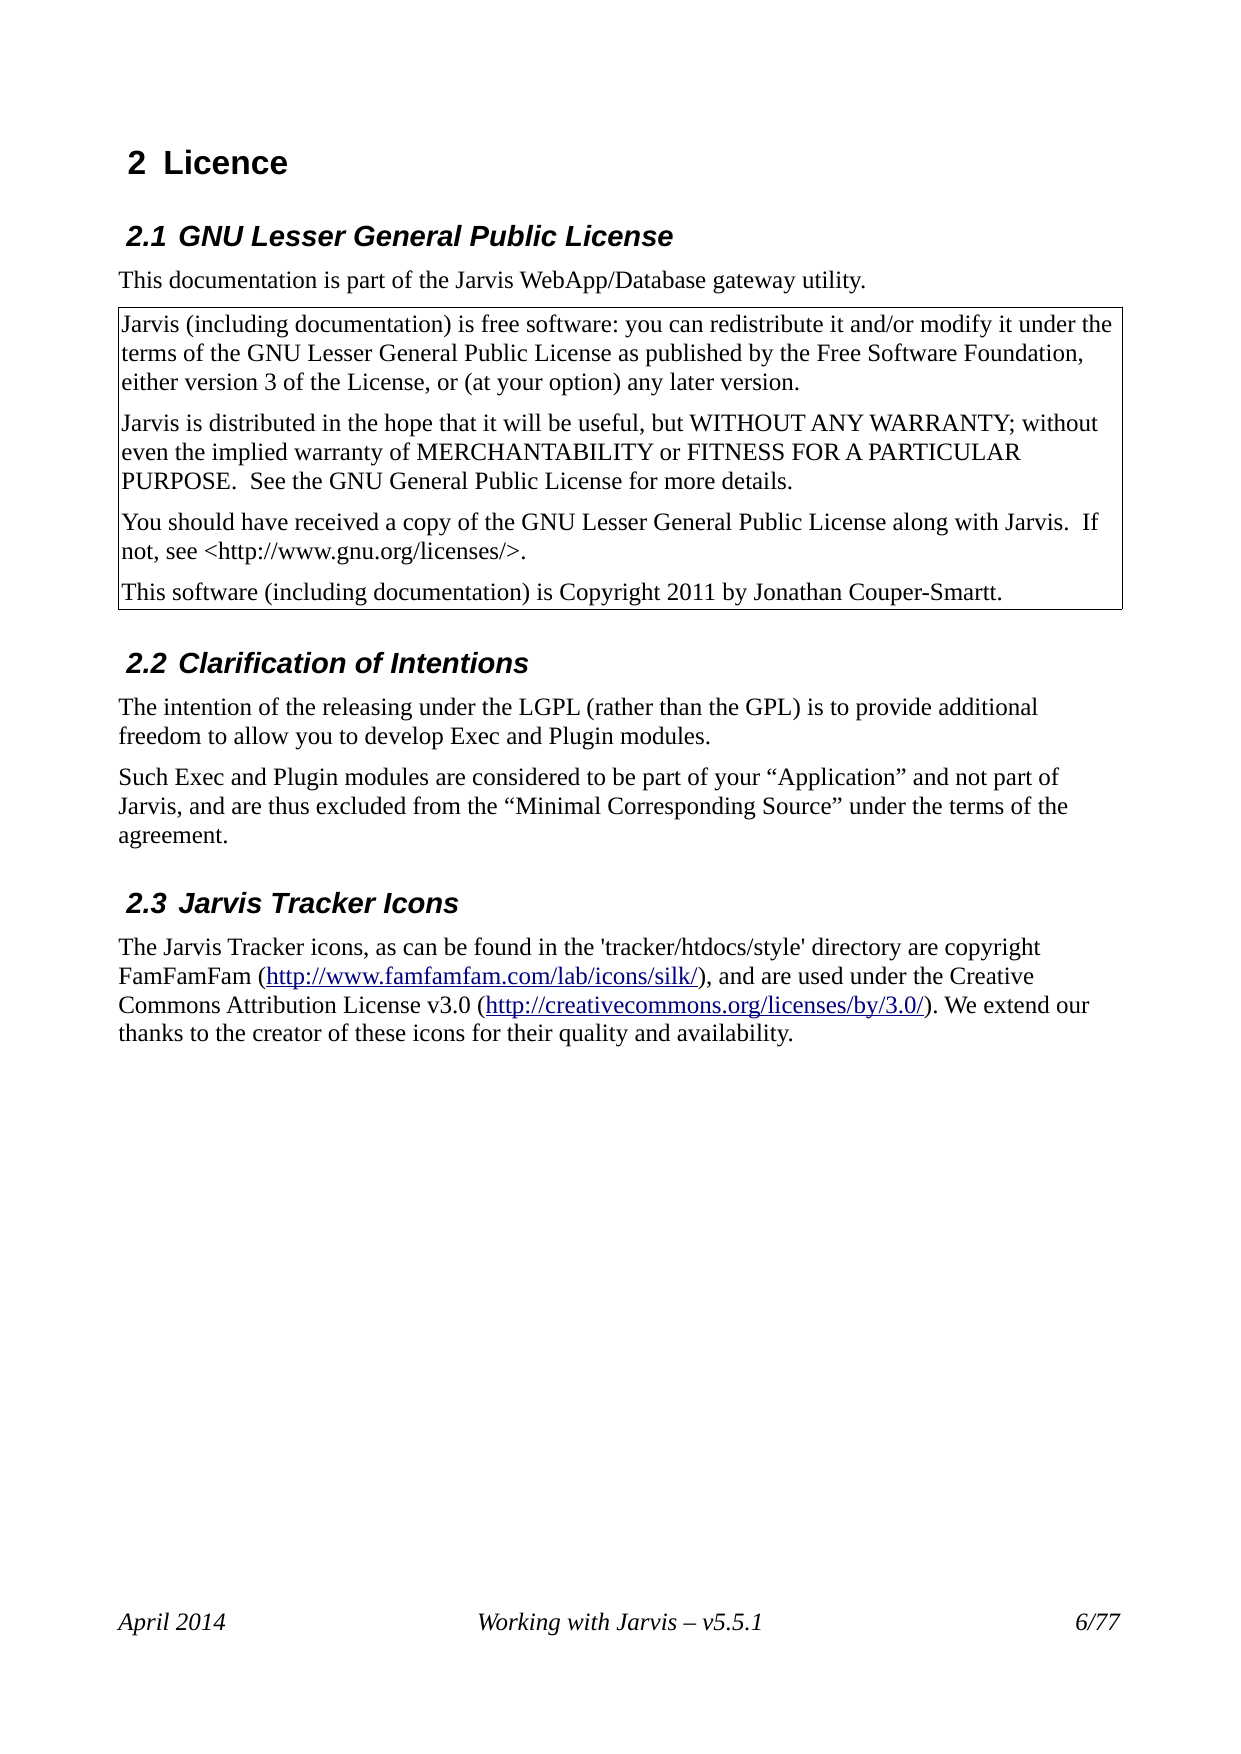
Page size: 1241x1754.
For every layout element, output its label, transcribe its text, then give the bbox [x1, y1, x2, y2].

subtitle Clarification of Intentions [118, 646, 1122, 680]
text Such Exec and Plugin modules are considered to be part of your “Application” and not part of Jarvis, and are thus excluded from the “Minimal Corresponding Source” under the terms of the agreement. [118, 762, 1122, 849]
subtitle GNU Lesser General Public License [118, 219, 1122, 253]
text This documentation is part of the Jarvis WebApp/Database gateway utility. [118, 265, 1122, 294]
text This software (including documentation) is Copyright 2011 by Jonathan Couper-Smartt. [119, 574, 1122, 609]
text You should have received a copy of the GNU Lesser General Public License along with Jarvis. If not, see <http://www.gnu.org/licenses/>. [119, 504, 1122, 564]
subtitle Licence [118, 143, 1122, 182]
text The intention of the releasing under the LGPL (rather than the GPL) is to provide additional freedom to allow you to develop Exec and Plugin modules. [118, 692, 1122, 750]
text Jarvis is distributed in the hope that it will be useful, but WITHOUT ANY WARRANTY; without even the implied warranty of MERCHANTABILITY or FITNESS FOR A PARTICULAR PURPOSE. See the GNU General Public License for more details. [119, 405, 1122, 494]
subtitle Jarvis Tracker Icons [118, 886, 1122, 920]
text Jarvis (including documentation) is free software: you can redistribute it and/or modify it under the terms of the GNU Lesser General Public License as published by the Free Software Foundation, either version 3 of the License, or (at your option) any later version. [119, 308, 1122, 396]
text The Jarvis Tracker icons, as can be found in the 'tracker/htdocs/style' directory are copyright FamFamFam (http://www.famfamfam.com/lab/icons/silk/), and are used under the Creative Commons Attribution License v3.0 (http://creativecommons.org/licenses/by/3.0/). We extend our thanks to the creator of these icons for their quality and availability. [118, 932, 1122, 1047]
